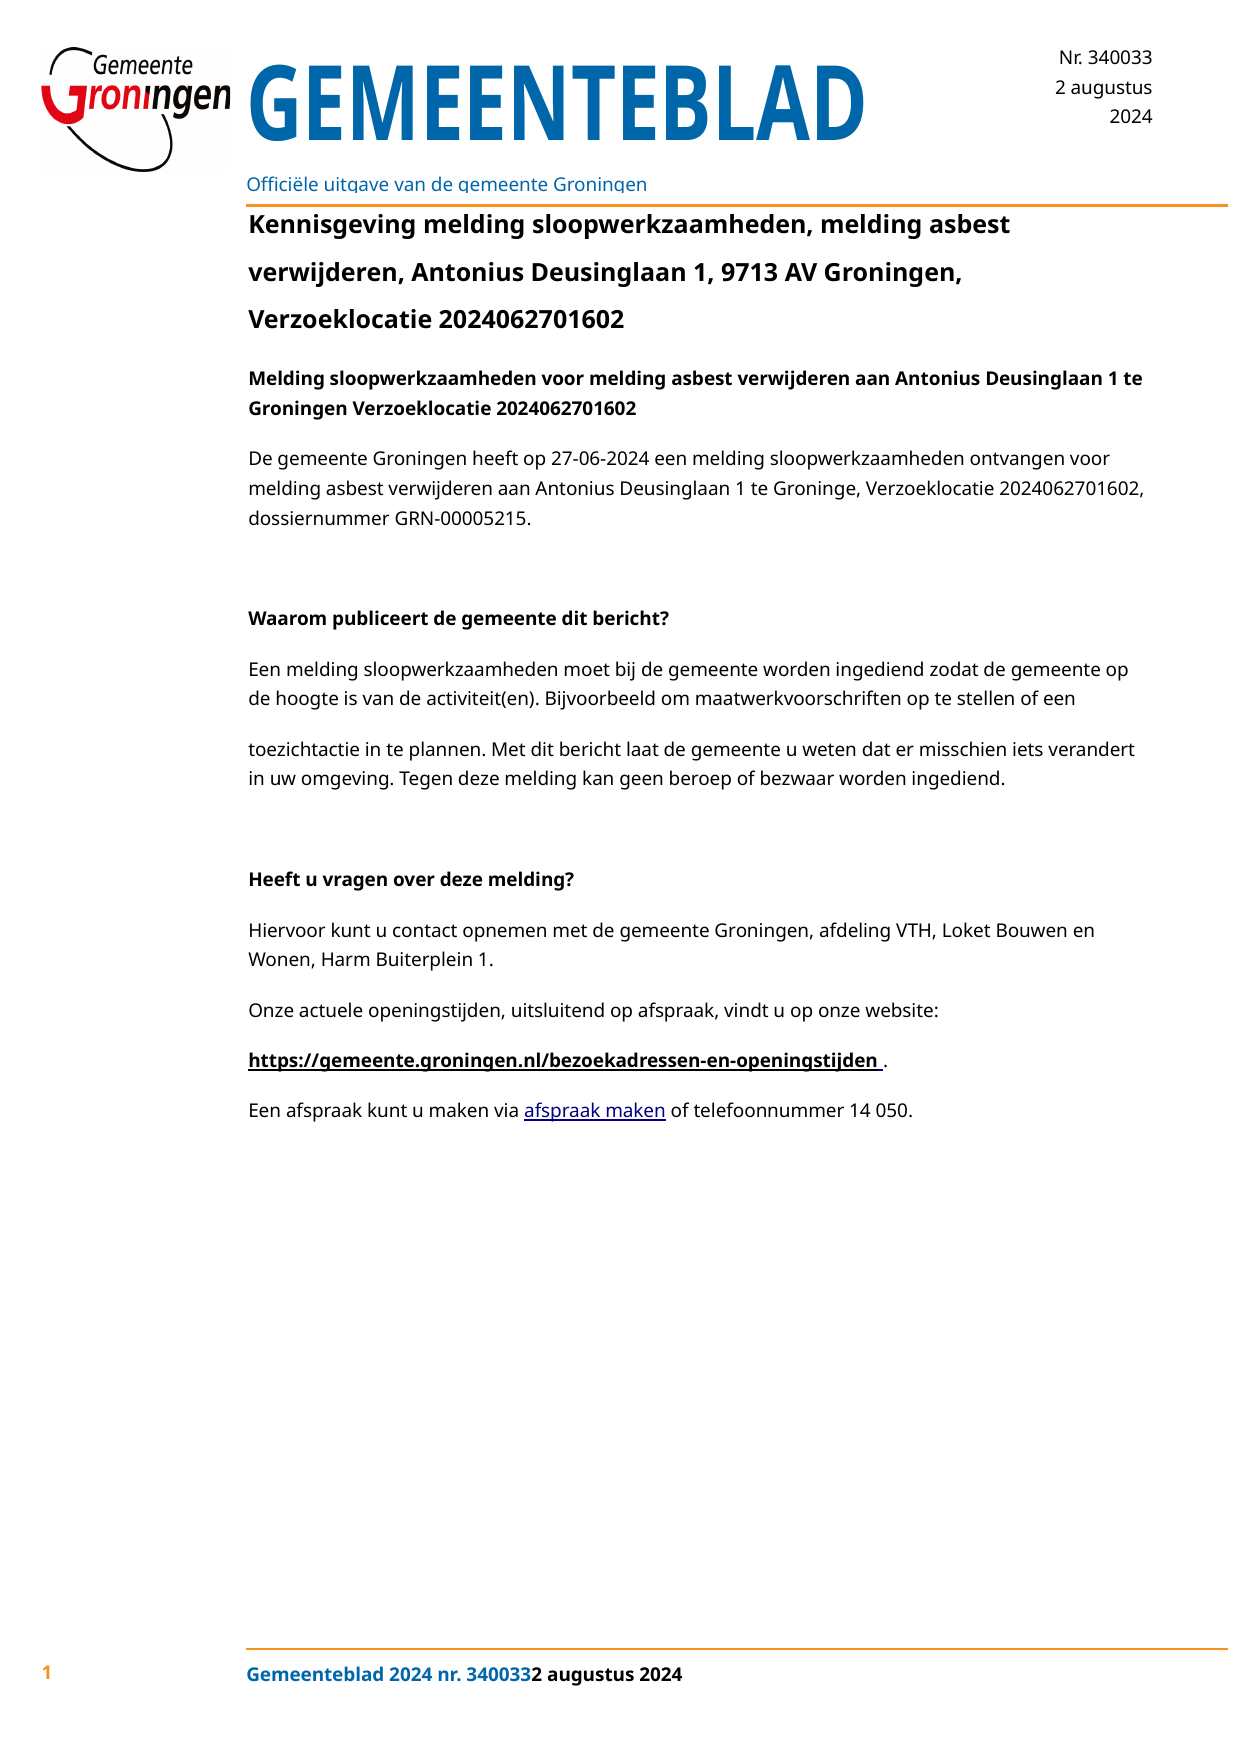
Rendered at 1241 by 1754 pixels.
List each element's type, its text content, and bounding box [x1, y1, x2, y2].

text toezichtactie in te plannen. Met dit bericht laat de gemeente u weten dat er misschien iets verandert in uw omgeving. Tegen deze melding kan geen beroep of bezwaar worden ingediend. [248, 736, 1152, 791]
text Waarom publiceert de gemeente dit bericht? [248, 606, 1152, 631]
text Een afspraak kunt u maken via afspraak maken of telefoonnummer 14 050. [248, 1098, 1152, 1123]
text De gemeente Groningen heeft op 27-06-2024 een melding sloopwerkzaamheden ontvangen voor melding asbest verwijderen aan Antonius Deusinglaan 1 te Groninge, Verzoeklocatie 2024062701602, dossiernummer GRN-00005215. [248, 446, 1152, 530]
text Onze actuele openingstijden, uitsluitend op afspraak, vindt u op onze website: [248, 997, 1152, 1022]
picture [41, 47, 231, 172]
text Melding sloopwerkzaamheden voor melding asbest verwijderen aan Antonius Deusinglaan 1 te Groningen Verzoeklocatie 2024062701602 [248, 366, 1152, 421]
text Kennisgeving melding sloopwerkzaamheden, melding asbest verwijderen, Antonius Deusinglaan 1, 9713 AV Groningen, Verzoeklocatie 2024062701602 [248, 207, 1152, 336]
text Hiervoor kunt u contact opnemen met de gemeente Groningen, afdeling VTH, Loket Bouwen en Wonen, Harm Buiterplein 1. [248, 917, 1152, 972]
text https://gemeente.groningen.nl/bezoekadressen-en-openingstijden . [248, 1047, 1152, 1073]
text Heeft u vragen over deze melding? [248, 866, 1152, 892]
text Een melding sloopwerkzaamheden moet bij de gemeente worden ingediend zodat de gemeente op de hoogte is van de activiteit(en). Bijvoorbeeld om maatwerkvoorschriften op te stellen of een [248, 656, 1152, 711]
